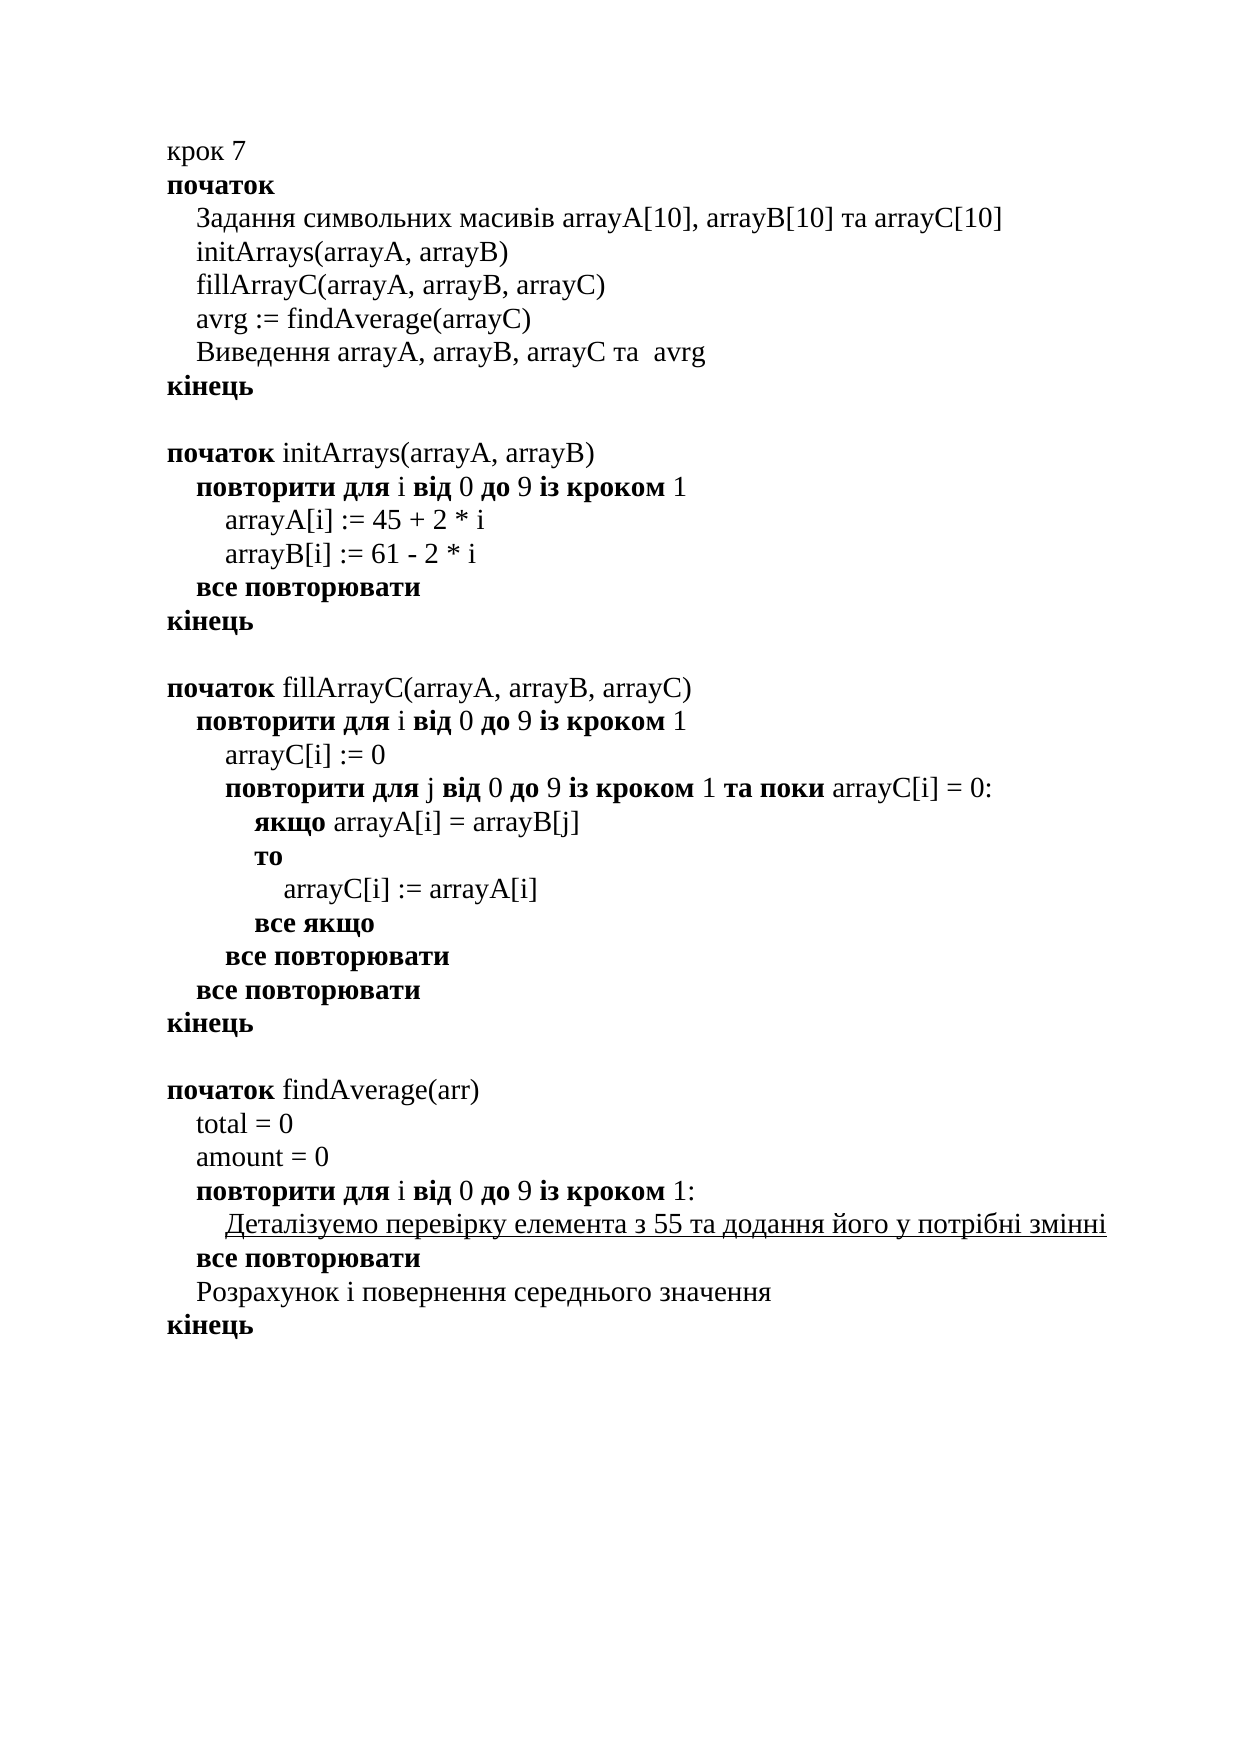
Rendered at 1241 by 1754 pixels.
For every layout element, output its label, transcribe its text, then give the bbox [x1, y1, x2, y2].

text крок 7 [167, 133, 1163, 167]
text Розрахунок і повернення середнього значення [167, 1274, 1163, 1307]
text повторити для i від 0 до 9 із кроком 1 [167, 469, 1163, 502]
text Деталізуемо перевірку елемента з 55 та додання його у потрібні змінні [167, 1207, 1163, 1240]
text початок [167, 167, 1163, 200]
text початок findAverage(arr) [167, 1072, 1163, 1106]
text кінець [167, 1005, 1163, 1039]
text якщо arrayA[i] = arrayB[j] [167, 804, 1163, 838]
text кінець [167, 1307, 1163, 1341]
text кінець [167, 368, 1163, 402]
text все повторювати [167, 938, 1163, 972]
text повторити для i від 0 до 9 із кроком 1 [167, 703, 1163, 737]
text початок fillArrayC(arrayA, arrayB, arrayC) [167, 670, 1163, 703]
text все якщо [167, 905, 1163, 938]
text кінець [167, 603, 1163, 636]
text все повторювати [167, 1240, 1163, 1274]
text arrayB[i] := 61 - 2 * i [167, 536, 1163, 569]
text Виведення arrayA, arrayB, arrayC та avrg [167, 334, 1163, 368]
text fillArrayC(arrayA, arrayB, arrayC) [167, 267, 1163, 301]
text все повторювати [167, 569, 1163, 603]
text total = 0 [167, 1106, 1163, 1139]
text повторити для i від 0 до 9 із кроком 1: [167, 1173, 1163, 1207]
text все повторювати [167, 972, 1163, 1005]
text то [167, 838, 1163, 871]
text arrayA[i] := 45 + 2 * i [167, 502, 1163, 536]
text initArrays(arrayA, arrayB) [167, 234, 1163, 267]
text повторити для j від 0 до 9 із кроком 1 та поки arrayC[i] = 0: [167, 771, 1163, 804]
text amount = 0 [167, 1139, 1163, 1173]
text arrayC[i] := arrayA[i] [167, 871, 1163, 905]
text avrg := findAverage(arrayC) [167, 301, 1163, 334]
text початок initArrays(arrayA, arrayB) [167, 435, 1163, 469]
text Задання символьних масивів arrayA[10], arrayB[10] та arrayC[10] [167, 200, 1163, 234]
text arrayC[i] := 0 [167, 737, 1163, 771]
